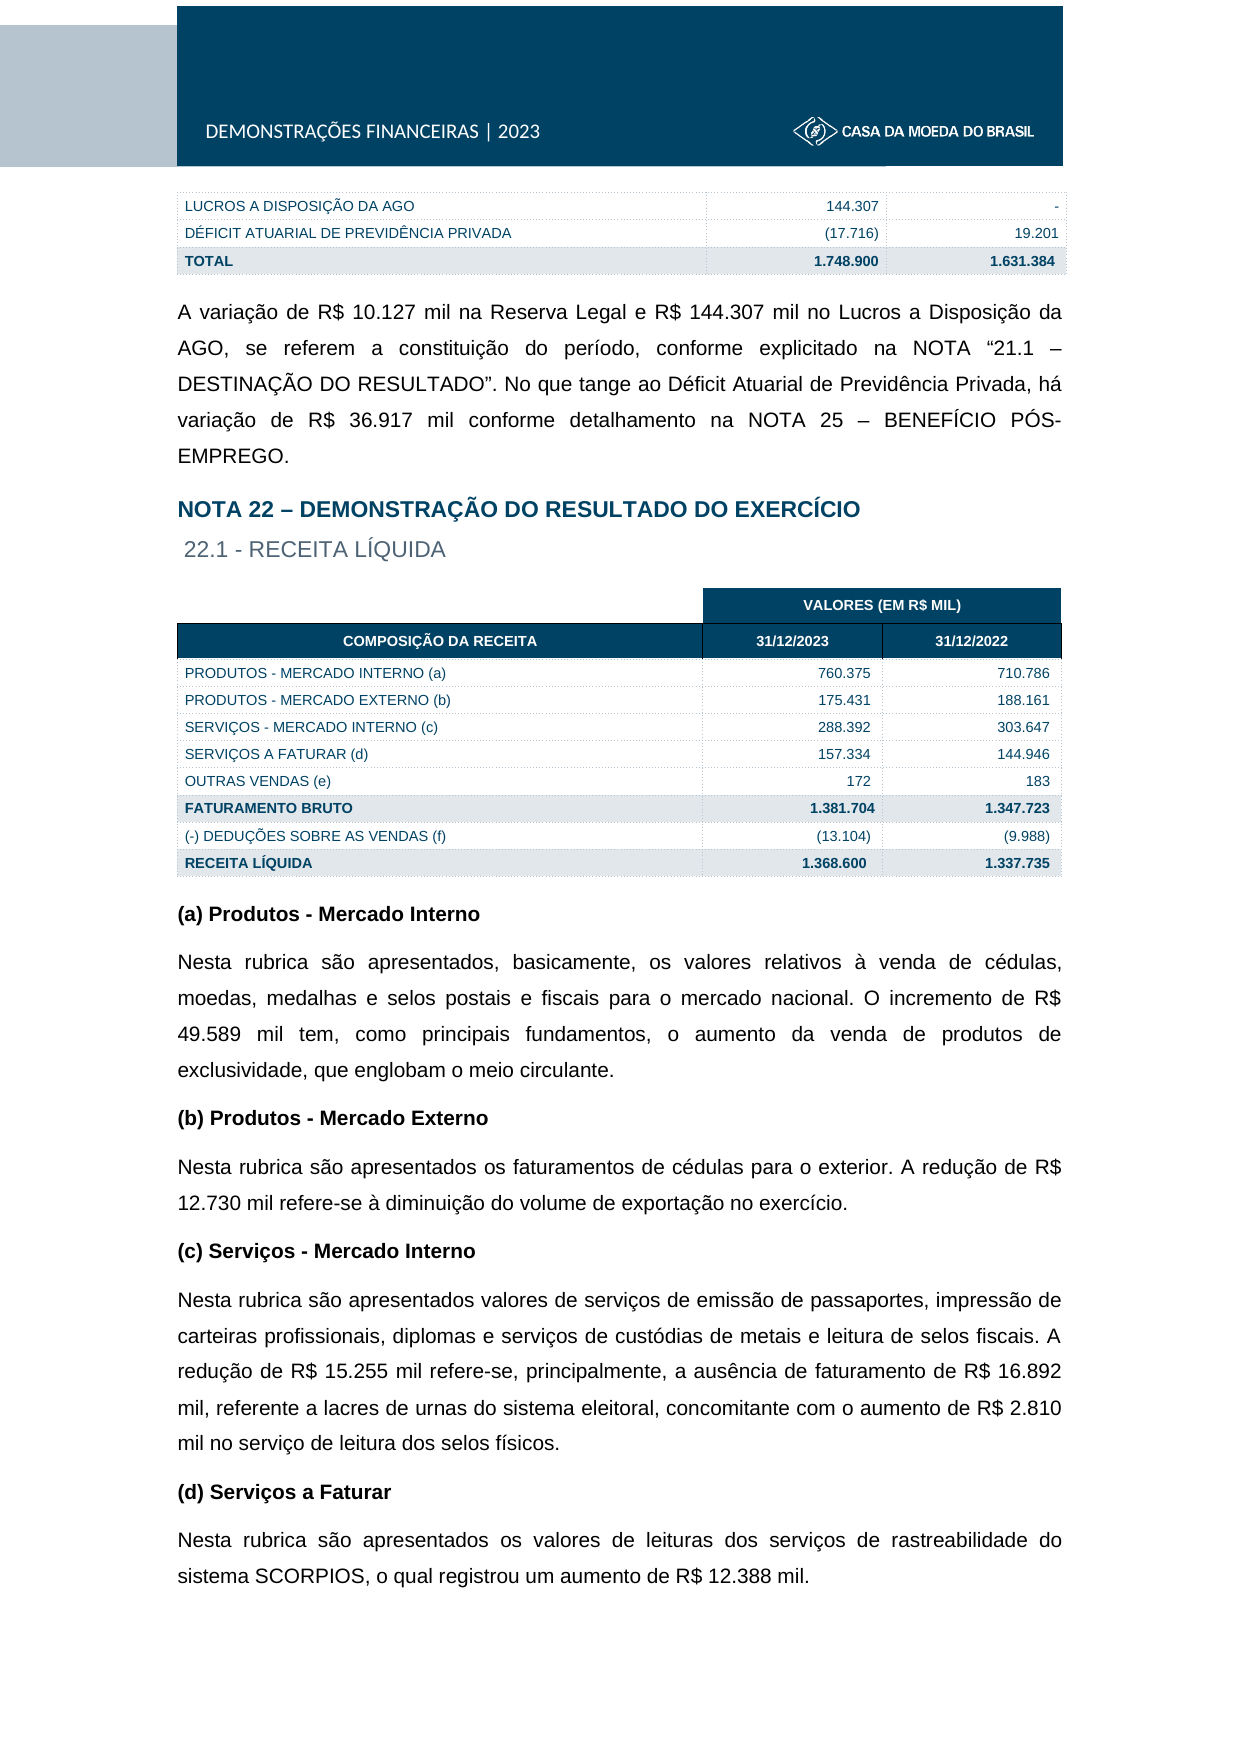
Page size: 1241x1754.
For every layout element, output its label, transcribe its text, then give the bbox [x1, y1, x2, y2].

table_cell 172 [703, 767, 882, 794]
text (c) Serviços - Mercado Interno [177, 1239, 1063, 1263]
table_cell DÉFICIT ATUARIAL DE PREVIDÊNCIA PRIVADA [177, 219, 706, 247]
table_cell (17.716) [706, 219, 886, 247]
table_cell 157.334 [703, 740, 882, 767]
table_cell 1.631.384 [886, 247, 1066, 274]
text (b) Produtos - Mercado Externo [177, 1106, 1063, 1130]
text (d) Serviços a Faturar [177, 1480, 1063, 1504]
table_cell (-) DEDUÇÕES SOBRE AS VENDAS (f) [177, 822, 703, 849]
table_cell 183 [882, 767, 1061, 794]
text A variação de R$ 10.127 mil na Reserva Legal e R$ 144.307 mil no Lucros a Disposição da AGO, se referem a constituição do período, conforme explicitado na NOTA “21.1 – DESTINAÇÃO DO RESULTADO”. No que tange ao Déficit Atuarial de Previdência Privada, há variação de R$ 36.917 mil conforme detalhamento na NOTA 25 – BENEFÍCIO PÓS-EMPREGO. [177, 300, 1063, 468]
table_cell SERVIÇOS A FATURAR (d) [177, 740, 703, 767]
text Nesta rubrica são apresentados os valores de leituras dos serviços de rastreabilidade do sistema SCORPIOS, o qual registrou um aumento de R$ 12.388 mil. [177, 1528, 1063, 1588]
table_cell 710.786 [882, 659, 1061, 686]
table_cell 144.307 [706, 192, 886, 219]
table_cell COMPOSIÇÃO DA RECEITA [178, 624, 702, 658]
table_cell 175.431 [703, 686, 882, 713]
subtitle NOTA 22 – DEMONSTRAÇÃO DO RESULTADO DO EXERCÍCIO [177, 496, 1063, 523]
table_cell 19.201 [886, 219, 1066, 247]
table_cell RECEITA LÍQUIDA [177, 849, 703, 876]
text Nesta rubrica são apresentados valores de serviços de emissão de passaportes, impressão de carteiras profissionais, diplomas e serviços de custódias de metais e leitura de selos fiscais. A redução de R$ 15.255 mil refere-se, principalmente, a ausência de faturamento de R$ 16.892 mil, referente a lacres de urnas do sistema eleitoral, concomitante com o aumento de R$ 2.810 mil no serviço de leitura dos selos físicos. [177, 1287, 1063, 1455]
table_cell PRODUTOS - MERCADO INTERNO (a) [177, 659, 703, 686]
table_cell SERVIÇOS - MERCADO INTERNO (c) [177, 713, 703, 740]
text Nesta rubrica são apresentados, basicamente, os valores relativos à venda de cédulas, moedas, medalhas e selos postais e fiscais para o mercado nacional. O incremento de R$ 49.589 mil tem, como principais fundamentos, o aumento da venda de produtos de exclusividade, que englobam o meio circulante. [177, 950, 1063, 1082]
text (a) Produtos - Mercado Interno [177, 902, 1063, 926]
table_cell 1.368.600 [703, 849, 882, 876]
table_cell 1.337.735 [882, 849, 1061, 876]
table_cell PRODUTOS - MERCADO EXTERNO (b) [177, 686, 703, 713]
table_cell 31/12/2023 [703, 624, 882, 658]
table_header VALORES (EM R$ MIL) [703, 588, 1061, 623]
table_cell TOTAL [177, 247, 706, 274]
table_cell OUTRAS VENDAS (e) [177, 767, 703, 794]
table_cell FATURAMENTO BRUTO [177, 795, 703, 822]
table_cell - [886, 192, 1066, 219]
table_cell 303.647 [882, 713, 1061, 740]
table_cell LUCROS A DISPOSIÇÃO DA AGO [177, 192, 706, 219]
table_cell 144.946 [882, 740, 1061, 767]
table_cell 188.161 [882, 686, 1061, 713]
text 22.1 - RECEITA LÍQUIDA [177, 536, 1063, 562]
table_cell 1.381.704 [703, 795, 882, 822]
table_cell (9.988) [882, 822, 1061, 849]
table_cell 1.748.900 [706, 247, 886, 274]
table_header [177, 588, 703, 623]
table_cell 31/12/2022 [883, 624, 1061, 658]
table_cell 288.392 [703, 713, 882, 740]
text Nesta rubrica são apresentados os faturamentos de cédulas para o exterior. A redução de R$ 12.730 mil refere-se à diminuição do volume de exportação no exercício. [177, 1155, 1063, 1214]
table_cell (13.104) [703, 822, 882, 849]
table_cell 760.375 [703, 659, 882, 686]
table_cell 1.347.723 [882, 795, 1061, 822]
